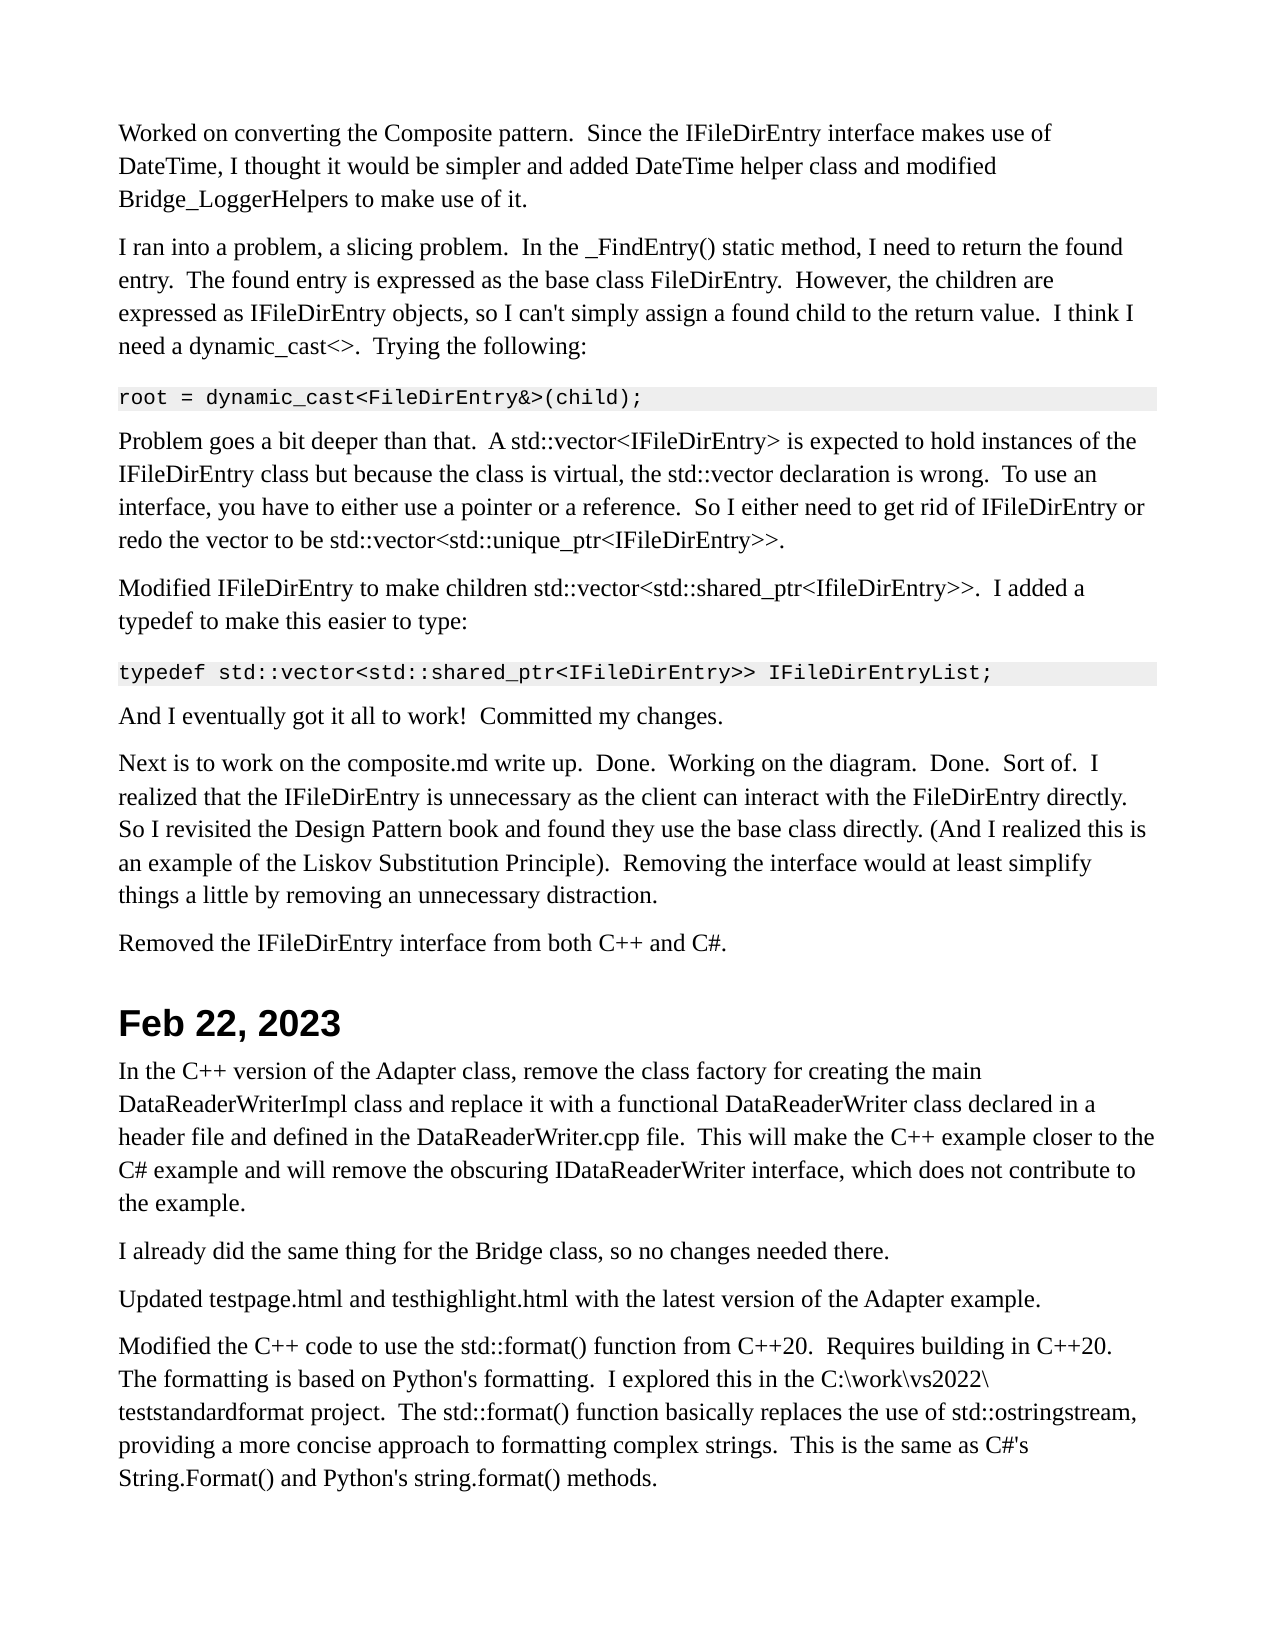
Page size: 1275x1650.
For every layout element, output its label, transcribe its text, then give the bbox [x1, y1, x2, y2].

text typedef std::vector<std::shared_ptr<IFileDirEntry>> IFileDirEntryList; [118, 662, 1157, 686]
text Updated testpage.html and testhighlight.html with the latest version of the Adapter example. [118, 1284, 1157, 1312]
text In the C++ version of the Adapter class, remove the class factory for creating the main DataReaderWriterImpl class and replace it with a functional DataReaderWriter class declared in a header file and defined in the DataReaderWriter.cpp file. This will make the C++ example closer to the C# example and will remove the obscuring IDataReaderWriter interface, which does not contribute to the example. [118, 1056, 1157, 1217]
text Removed the IFileDirEntry interface from both C++ and C#. [118, 928, 1157, 957]
text Modified IFileDirEntry to make children std::vector<std::shared_ptr<IfileDirEntry>>. I added a typedef to make this easier to type: [118, 573, 1157, 634]
text I already did the same thing for the Bridge class, so no changes needed there. [118, 1236, 1157, 1265]
text And I eventually got it all to work! Committed my changes. [118, 701, 1157, 730]
subtitle Feb 22, 2023 [118, 1001, 1157, 1044]
text Problem goes a bit deeper than that. A std::vector<IFileDirEntry> is expected to hold instances of the IFileDirEntry class but because the class is virtual, the std::vector declaration is wrong. To use an interface, you have to either use a pointer or a reference. So I either need to get rid of IFileDirEntry or redo the vector to be std::vector<std::unique_ptr<IFileDirEntry>>. [118, 426, 1157, 554]
text Next is to work on the composite.md write up. Done. Working on the diagram. Done. Sort of. I realized that the IFileDirEntry is unnecessary as the client can interact with the FileDirEntry directly. So I revisited the Design Pattern book and found they use the base class directly. (And I realized this is an example of the Liskov Substitution Principle). Removing the interface would at least simplify things a little by removing an unnecessary distraction. [118, 748, 1157, 909]
text I ran into a problem, a slicing problem. In the _FindEntry() static method, I need to return the found entry. The found entry is expressed as the base class FileDirEntry. However, the children are expressed as IFileDirEntry objects, so I can't simply assign a found child to the return value. I think I need a dynamic_cast<>. Trying the following: [118, 232, 1157, 359]
text Modified the C++ code to use the std::format() function from C++20. Requires building in C++20. The formatting is based on Python's formatting. I explored this in the C:\work\vs2022\teststandardformat project. The std::format() function basically replaces the use of std::ostringstream, providing a more concise approach to formatting complex strings. This is the same as C#'s String.Format() and Python's string.format() methods. [118, 1331, 1157, 1492]
text root = dynamic_cast<FileDirEntry&>(child); [118, 387, 1157, 411]
text Worked on converting the Composite pattern. Since the IFileDirEntry interface makes use of DateTime, I thought it would be simpler and added DateTime helper class and modified Bridge_LoggerHelpers to make use of it. [118, 118, 1157, 213]
